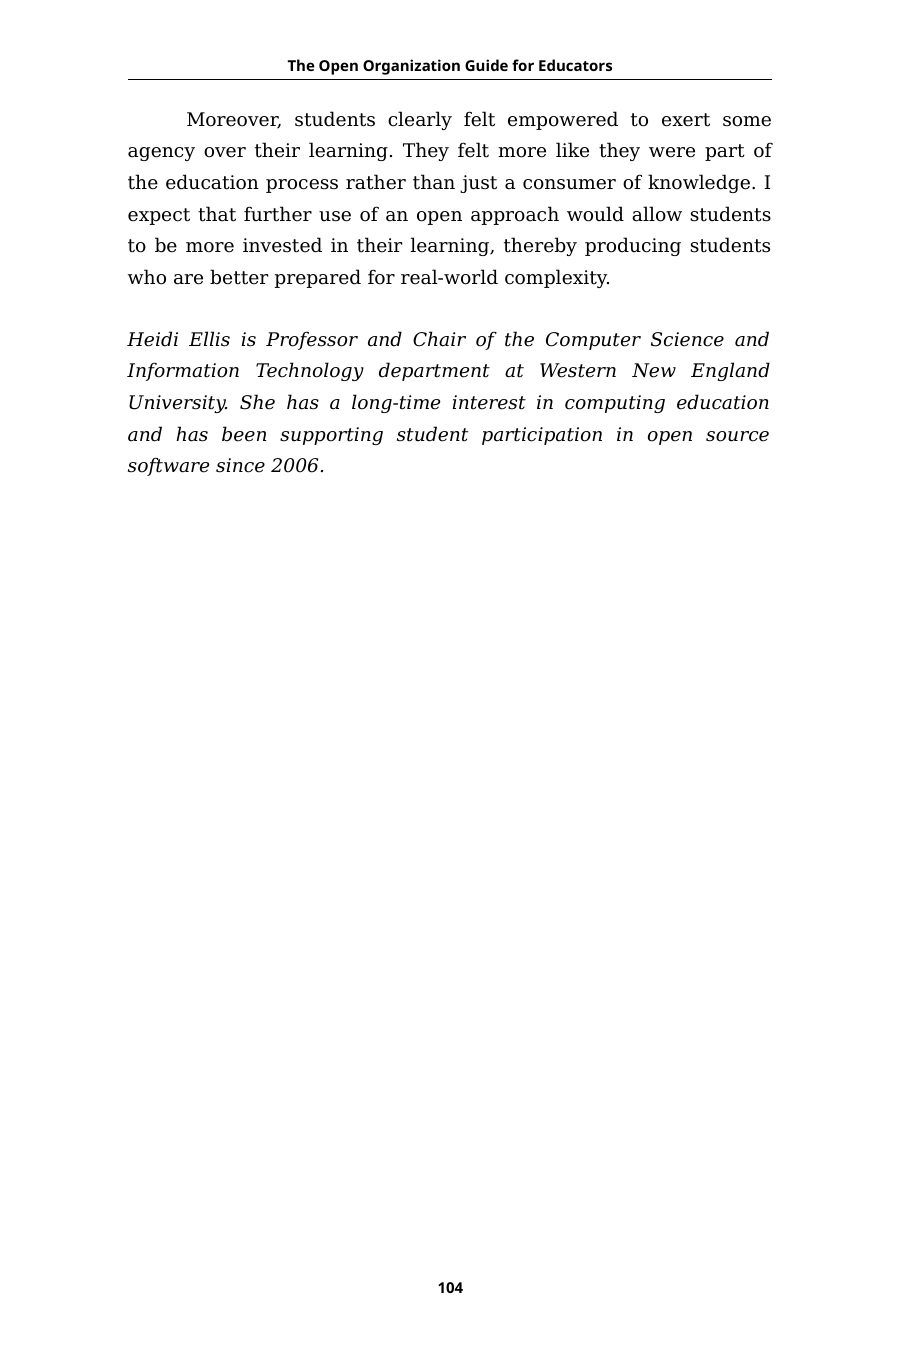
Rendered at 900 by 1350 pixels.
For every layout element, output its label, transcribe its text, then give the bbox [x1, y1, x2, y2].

text Moreover, students clearly felt empowered to exert some agency over their learning. They felt more like they were part of the education process rather than just a consumer of knowledge. I expect that further use of an open approach would allow students to be more invested in their learning, thereby producing students who are better prepared for real-world complexity. [127, 109, 772, 289]
text Heidi Ellis is Professor and Chair of the Computer Science and Information Technology department at Western New England University. She has a long-time interest in computing education and has been supporting student participation in open source software since 2006. [127, 329, 772, 477]
